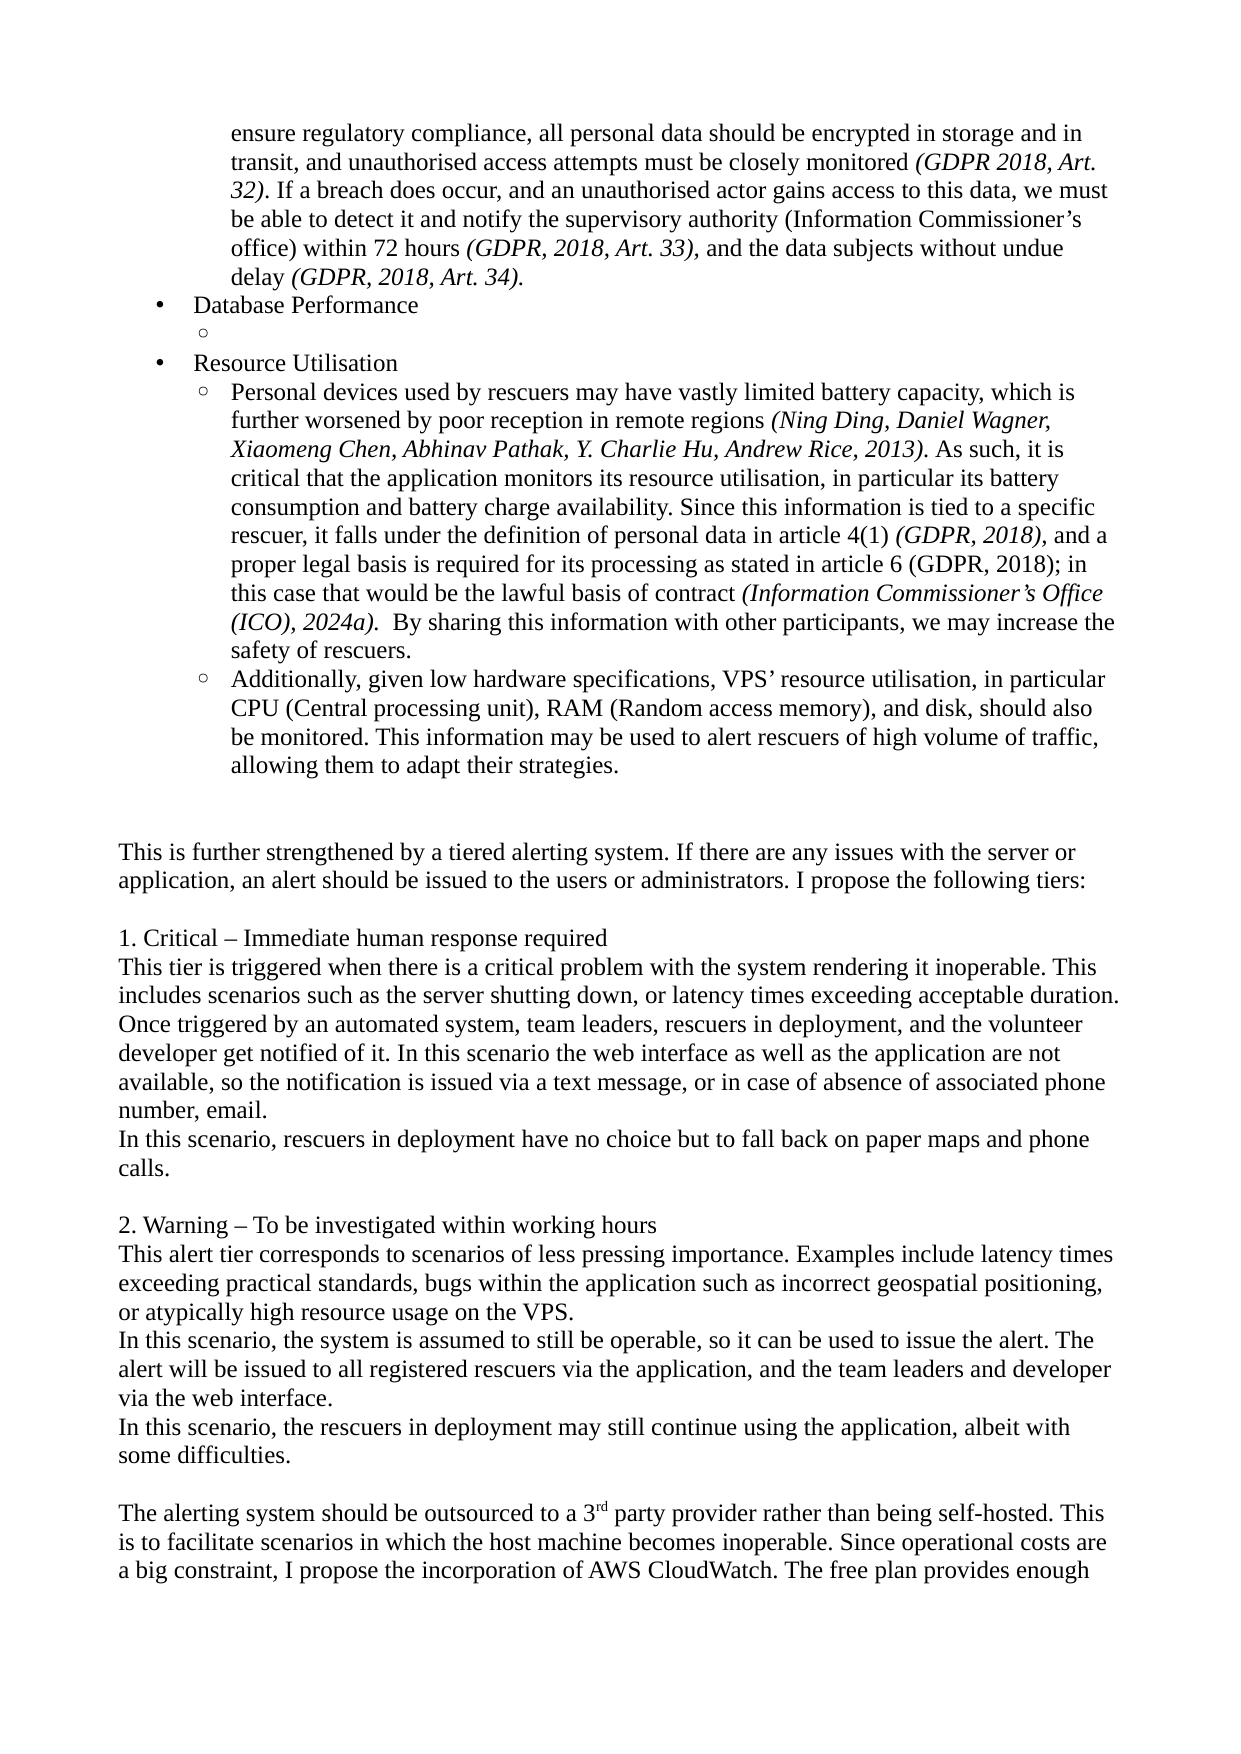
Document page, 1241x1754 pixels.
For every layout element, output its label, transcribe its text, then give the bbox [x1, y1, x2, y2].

text In this scenario, the system is assumed to still be operable, so it can be used to issue the alert. The alert will be issued to all registered rescuers via the application, and the team leaders and developer via the web interface. [118, 1326, 1122, 1412]
text In this scenario, the rescuers in deployment may still continue using the application, albeit with some difficulties. [118, 1412, 1122, 1469]
text Once triggered by an automated system, team leaders, rescuers in deployment, and the volunteer developer get notified of it. In this scenario the web interface as well as the application are not available, so the notification is issued via a text message, or in case of absence of associated phone number, email. [118, 1009, 1122, 1124]
text This is further strengthened by a tiered alerting system. If there are any issues with the server or application, an alert should be issued to the users or administrators. I propose the following tiers: [118, 837, 1122, 894]
text 1. Critical – Immediate human response required [118, 923, 1122, 952]
text In this scenario, rescuers in deployment have no choice but to fall back on paper maps and phone calls. [118, 1124, 1122, 1182]
list Additionally, given low hardware specifications, VPS’ resource utilisation, in particular CPU (Central processing unit), RAM (Random access memory), and disk, should also be monitored. This information may be used to alert rescuers of high volume of traffic, allowing them to adapt their strategies. [193, 664, 1122, 779]
list Personal devices used by rescuers may have vastly limited battery capacity, which is further worsened by poor reception in remote regions (Ning Ding, Daniel Wagner, Xiaomeng Chen, Abhinav Pathak, Y. Charlie Hu, Andrew Rice, 2013). As such, it is critical that the application monitors its resource utilisation, in particular its battery consumption and battery charge availability. Since this information is tied to a specific rescuer, it falls under the definition of personal data in article 4(1) (GDPR, 2018), and a proper legal basis is required for its processing as stated in article 6 (GDPR, 2018); in this case that would be the lawful basis of contract (Information Commissioner’s Office (ICO), 2024a). By sharing this information with other participants, we may increase the safety of rescuers. [193, 377, 1122, 664]
text 2. Warning – To be investigated within working hours [118, 1211, 1122, 1239]
text This tier is triggered when there is a critical problem with the system rendering it inoperable. This includes scenarios such as the server shutting down, or latency times exceeding acceptable duration. [118, 952, 1122, 1009]
list ensure regulatory compliance, all personal data should be encrypted in storage and in transit, and unauthorised access attempts must be closely monitored (GDPR 2018, Art. 32). If a breach does occur, and an unauthorised actor gains access to this data, we must be able to detect it and notify the supervisory authority (Information Commissioner’s office) within 72 hours (GDPR, 2018, Art. 33), and the data subjects without undue delay (GDPR, 2018, Art. 34). [193, 118, 1122, 291]
list Resource Utilisation [156, 348, 1122, 377]
list Database Performance [156, 291, 1122, 319]
text The alerting system should be outsourced to a 3rd party provider rather than being self-hosted. This is to facilitate scenarios in which the host machine becomes inoperable. Since operational costs are a big constraint, I propose the incorporation of AWS CloudWatch. The free plan provides enough [118, 1498, 1122, 1584]
text This alert tier corresponds to scenarios of less pressing importance. Examples include latency times exceeding practical standards, bugs within the application such as incorrect geospatial positioning, or atypically high resource usage on the VPS. [118, 1239, 1122, 1326]
